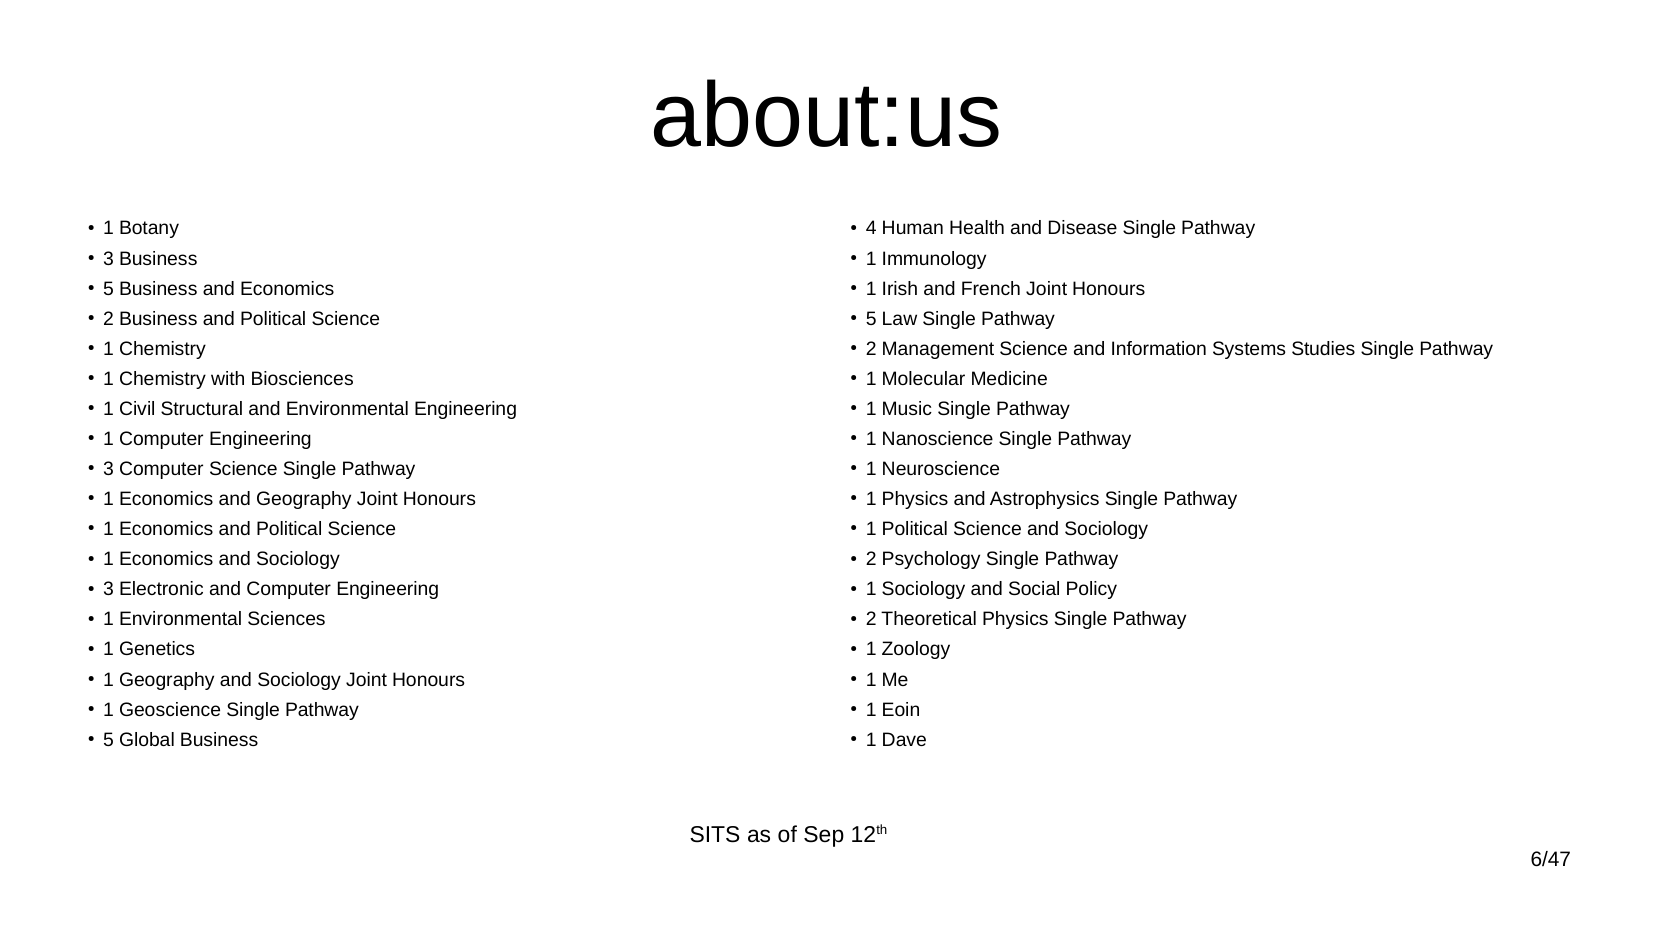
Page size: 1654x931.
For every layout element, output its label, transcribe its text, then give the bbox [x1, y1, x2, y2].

title about:us [82, 37, 1571, 193]
list 1 Botany 3 Business 5 Business and Economics 2 Business and Political Science 1 Chemistry 1 Chemistry with Biosciences 1 Civil Structural and Environmental Engineering 1 Computer Engineering 3 Computer Science Single Pathway 1 Economics and Geography Joint Honours 1 Economics and Political Science 1 Economics and Sociology 3 Electronic and Computer Engineering 1 Environmental Sciences 1 Genetics 1 Geography and Sociology Joint Honours 1 Geoscience Single Pathway 5 Global Business [82, 217, 809, 758]
list 4 Human Health and Disease Single Pathway 1 Immunology 1 Irish and French Joint Honours 5 Law Single Pathway 2 Management Science and Information Systems Studies Single Pathway 1 Molecular Medicine 1 Music Single Pathway 1 Nanoscience Single Pathway 1 Neuroscience 1 Physics and Astrophysics Single Pathway 1 Political Science and Sociology 2 Psychology Single Pathway 1 Sociology and Social Policy 2 Theoretical Physics Single Pathway 1 Zoology 1 Me 1 Eoin 1 Dave [845, 217, 1572, 758]
text_box SITS as of Sep 12th [543, 814, 1034, 855]
